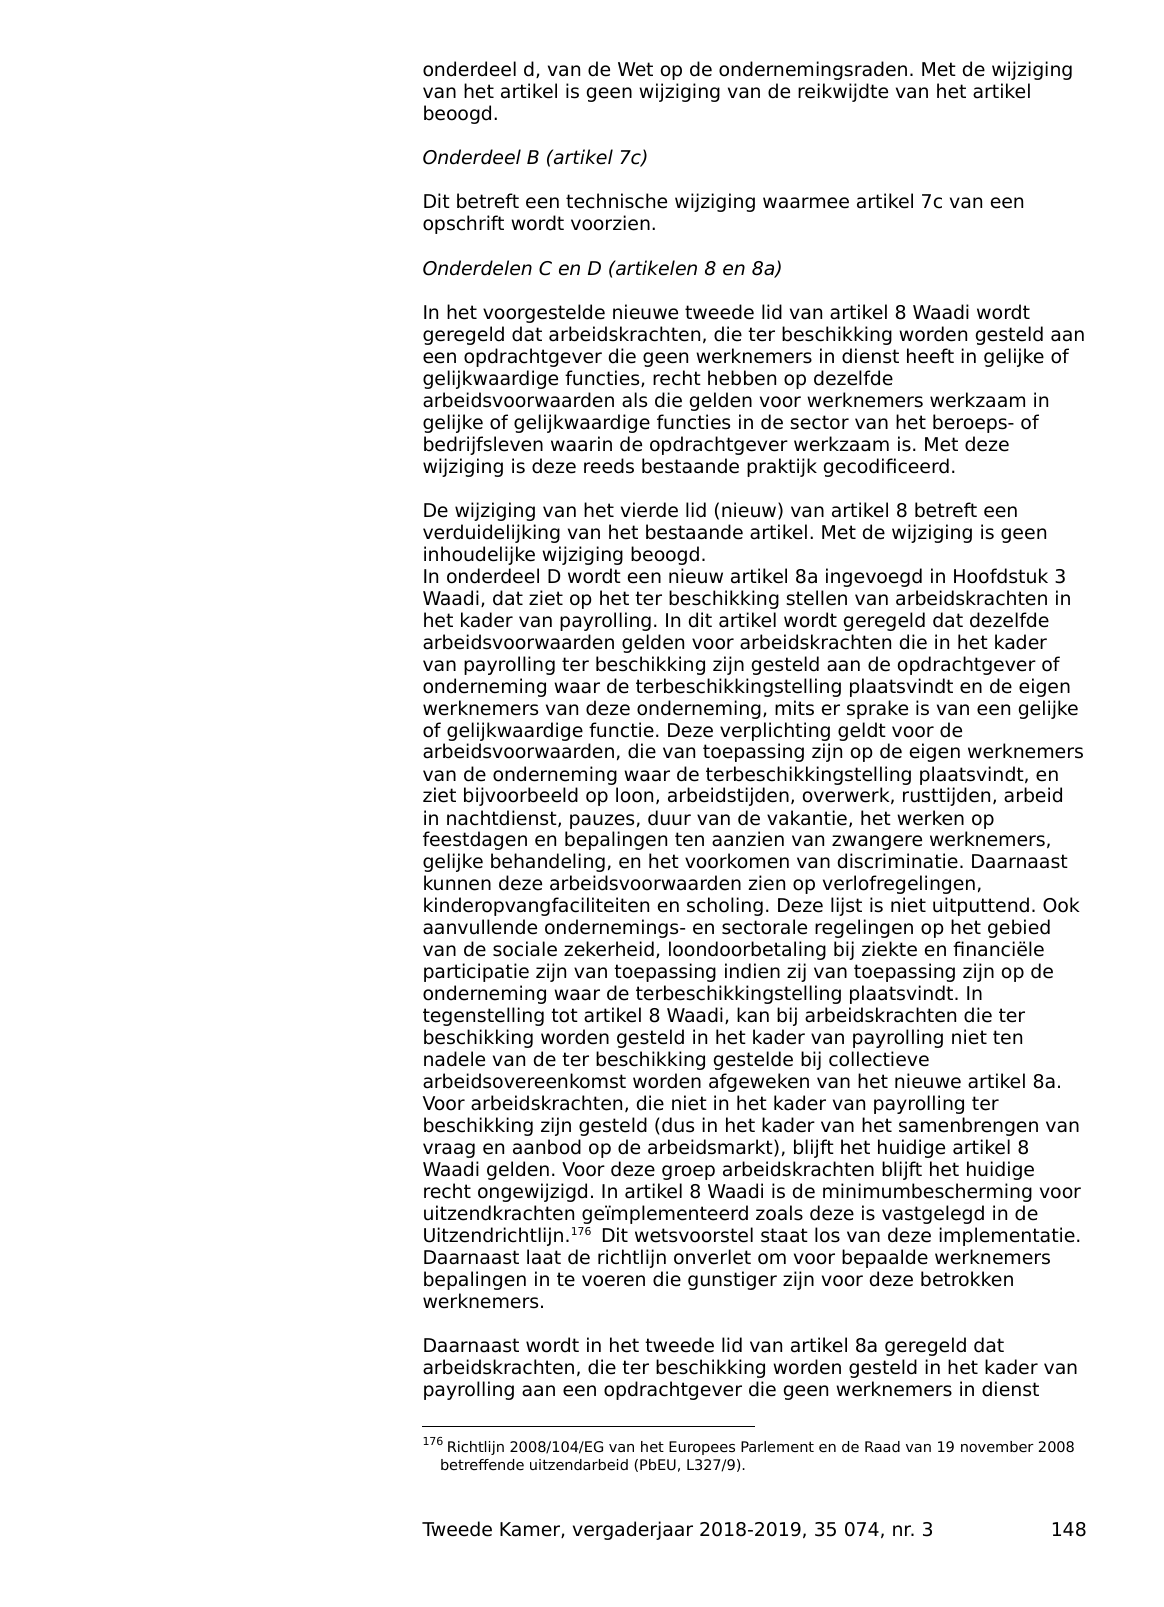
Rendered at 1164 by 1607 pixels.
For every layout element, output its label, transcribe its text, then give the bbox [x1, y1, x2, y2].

text Dit betreft een technische wijziging waarmee artikel 7c van een opschrift wordt voorzien. [422, 191, 1087, 235]
text onderdeel d, van de Wet op de ondernemingsraden. Met de wijziging van het artikel is geen wijziging van de reikwijdte van het artikel beoogd. [422, 59, 1087, 125]
text Richtlijn 2008/104/EG van het Europees Parlement en de Raad van 19 november 2008 betreffende uitzendarbeid (PbEU, L327/9). [422, 1435, 1087, 1474]
text In het voorgestelde nieuwe tweede lid van artikel 8 Waadi wordt geregeld dat arbeidskrachten, die ter beschikking worden gesteld aan een opdrachtgever die geen werknemers in dienst heeft in gelijke of gelijkwaardige functies, recht hebben op dezelfde arbeidsvoorwaarden als die gelden voor werknemers werkzaam in gelijke of gelijkwaardige functies in de sector van het beroeps- of bedrijfsleven waarin de opdrachtgever werkzaam is. Met deze wijziging is deze reeds bestaande praktijk gecodificeerd. [422, 302, 1087, 477]
subtitle Onderdeel B (artikel 7c) [422, 147, 1087, 169]
text Daarnaast wordt in het tweede lid van artikel 8a geregeld dat arbeidskrachten, die ter beschikking worden gesteld in het kader van payrolling aan een opdrachtgever die geen werknemers in dienst [422, 1335, 1087, 1401]
text In onderdeel D wordt een nieuw artikel 8a ingevoegd in Hoofdstuk 3 Waadi, dat ziet op het ter beschikking stellen van arbeidskrachten in het kader van payrolling. In dit artikel wordt geregeld dat dezelfde arbeidsvoorwaarden gelden voor arbeidskrachten die in het kader van payrolling ter beschikking zijn gesteld aan de opdrachtgever of onderneming waar de terbeschikkingstelling plaatsvindt en de eigen werknemers van deze onderneming, mits er sprake is van een gelijke of gelijkwaardige functie. Deze verplichting geldt voor de arbeidsvoorwaarden, die van toepassing zijn op de eigen werknemers van de onderneming waar de terbeschikkingstelling plaatsvindt, en ziet bijvoorbeeld op loon, arbeidstijden, overwerk, rusttijden, arbeid in nachtdienst, pauzes, duur van de vakantie, het werken op feestdagen en bepalingen ten aanzien van zwangere werknemers, gelijke behandeling, en het voorkomen van discriminatie. Daarnaast kunnen deze arbeidsvoorwaarden zien op verlofregelingen, kinderopvangfaciliteiten en scholing. Deze lijst is niet uitputtend. Ook aanvullende ondernemings- en sectorale regelingen op het gebied van de sociale zekerheid, loondoorbetaling bij ziekte en financiële participatie zijn van toepassing indien zij van toepassing zijn op de onderneming waar de terbeschikkingstelling plaatsvindt. In tegenstelling tot artikel 8 Waadi, kan bij arbeidskrachten die ter beschikking worden gesteld in het kader van payrolling niet ten nadele van de ter beschikking gestelde bij collectieve arbeidsovereenkomst worden afgeweken van het nieuwe artikel 8a. Voor arbeidskrachten, die niet in het kader van payrolling ter beschikking zijn gesteld (dus in het kader van het samenbrengen van vraag en aanbod op de arbeidsmarkt), blijft het huidige artikel 8 Waadi gelden. Voor deze groep arbeidskrachten blijft het huidige recht ongewijzigd. In artikel 8 Waadi is de minimumbescherming voor uitzendkrachten geïmplementeerd zoals deze is vastgelegd in de Uitzendrichtlijn. Dit wetsvoorstel staat los van deze implementatie. Daarnaast laat de richtlijn onverlet om voor bepaalde werknemers bepalingen in te voeren die gunstiger zijn voor deze betrokken werknemers. [422, 566, 1087, 1313]
subtitle Onderdelen C en D (artikelen 8 en 8a) [422, 257, 1087, 279]
text De wijziging van het vierde lid (nieuw) van artikel 8 betreft een verduidelijking van het bestaande artikel. Met de wijziging is geen inhoudelijke wijziging beoogd. [422, 500, 1087, 566]
